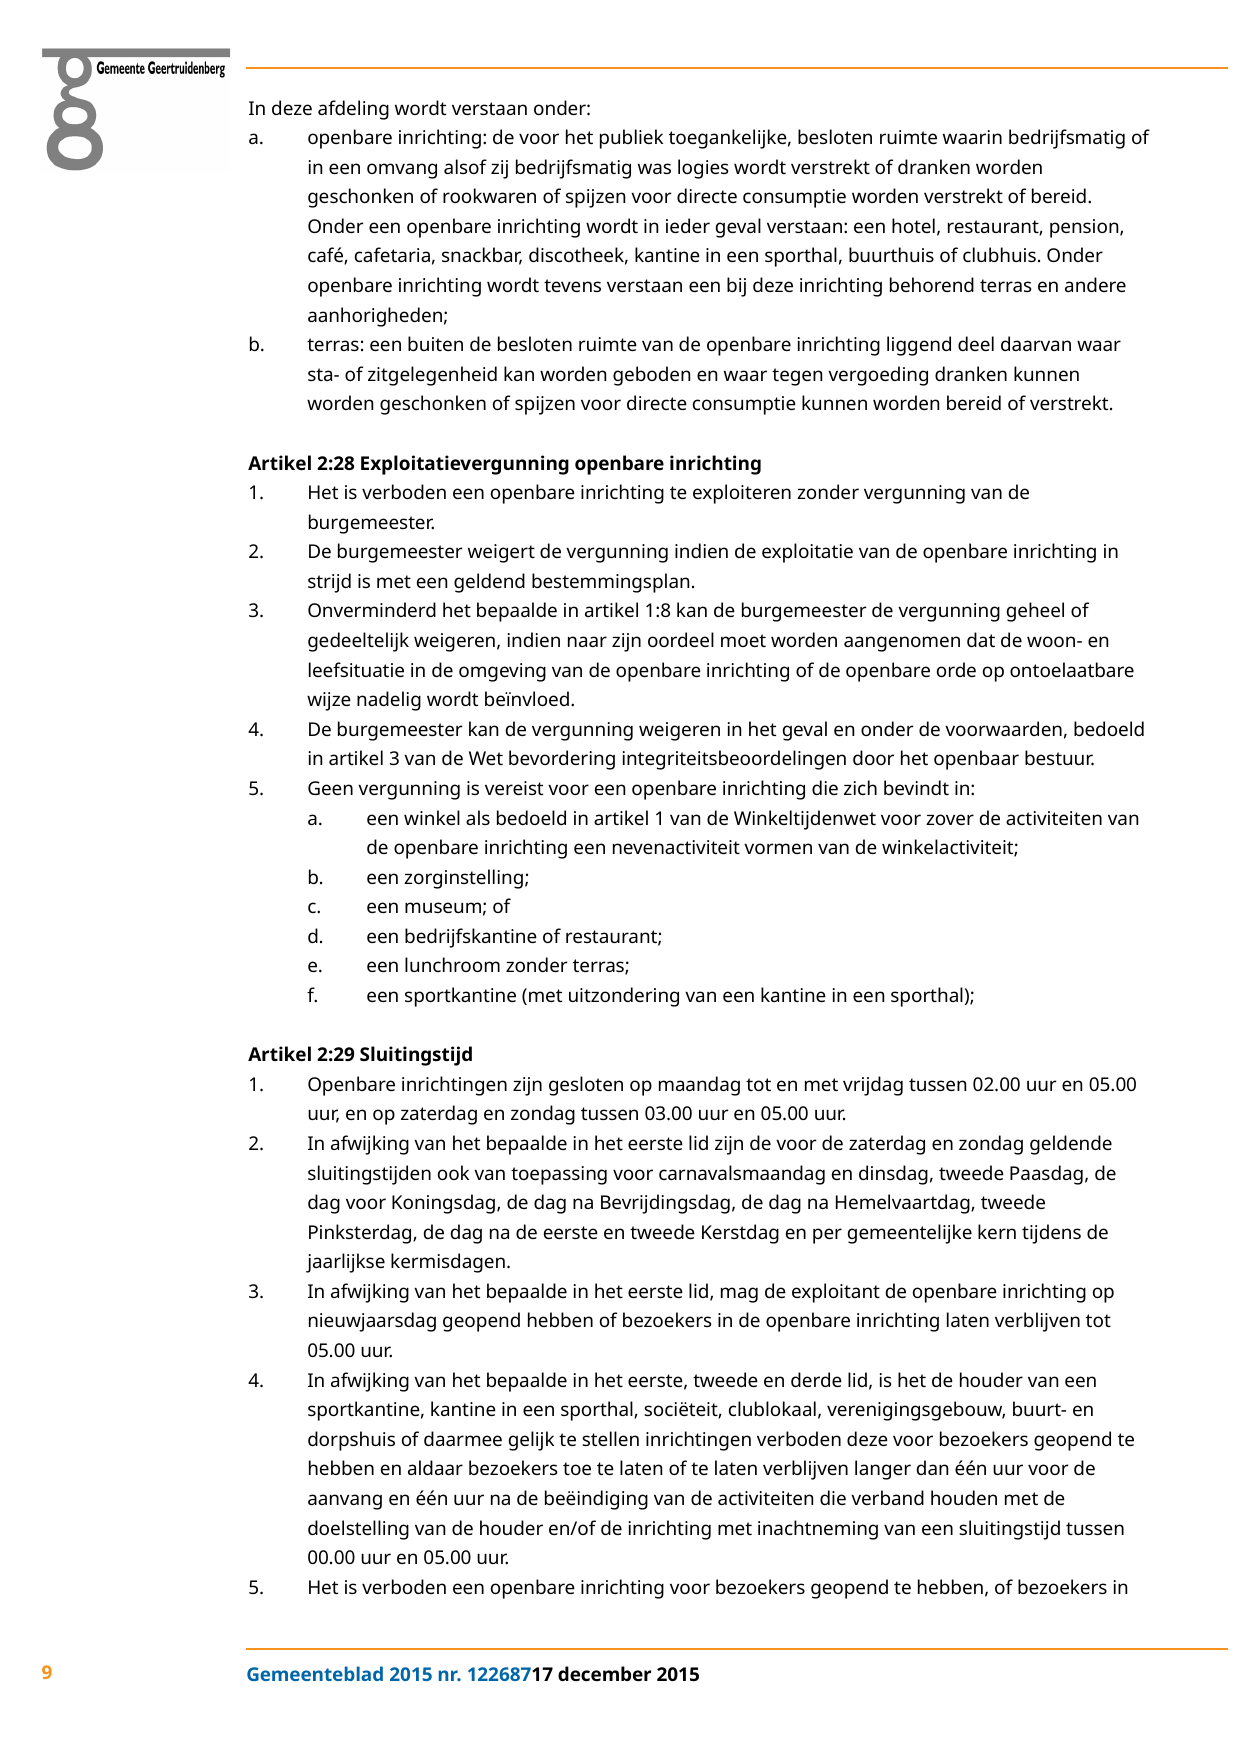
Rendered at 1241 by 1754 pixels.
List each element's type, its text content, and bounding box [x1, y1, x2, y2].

list openbare inrichting: de voor het publiek toegankelijke, besloten ruimte waarin bedrijfsmatig of in een omvang alsof zij bedrijfsmatig was logies wordt verstrekt of dranken worden geschonken of rookwaren of spijzen voor directe consumptie worden verstrekt of bereid. Onder een openbare inrichting wordt in ieder geval verstaan: een hotel, restaurant, pension, café, cafetaria, snackbar, discotheek, kantine in een sporthal, buurthuis of clubhuis. Onder openbare inrichting wordt tevens verstaan een bij deze inrichting behorend terras en andere aanhorigheden; [248, 124, 1152, 328]
list Het is verboden een openbare inrichting te exploiteren zonder vergunning van de burgemeester. [248, 479, 1152, 535]
list terras: een buiten de besloten ruimte van de openbare inrichting liggend deel daarvan waar sta- of zitgelegenheid kan worden geboden en waar tegen vergoeding dranken kunnen worden geschonken of spijzen voor directe consumptie kunnen worden bereid of verstrekt. [248, 331, 1152, 416]
list De burgemeester weigert de vergunning indien de exploitatie van de openbare inrichting in strijd is met een geldend bestemmingsplan. [248, 538, 1152, 594]
list een lunchroom zonder terras; [307, 953, 1152, 978]
list Het is verboden een openbare inrichting voor bezoekers geopend te hebben, of bezoekers in [248, 1574, 1152, 1600]
list De burgemeester kan de vergunning weigeren in het geval en onder de voorwaarden, bedoeld in artikel 3 van de Wet bevordering integriteitsbeoordelingen door het openbaar bestuur. [248, 716, 1152, 771]
text Artikel 2:28 Exploitatievergunning openbare inrichting [248, 450, 1152, 476]
picture [41, 47, 231, 172]
text In deze afdeling wordt verstaan onder: [248, 95, 1152, 121]
list Geen vergunning is vereist voor een openbare inrichting die zich bevindt in: [248, 775, 1152, 801]
list een museum; of [307, 893, 1152, 919]
text Artikel 2:29 Sluitingstijd [248, 1041, 1152, 1067]
list een winkel als bedoeld in artikel 1 van de Winkeltijdenwet voor zover de activiteiten van de openbare inrichting een nevenactiviteit vormen van de winkelactiviteit; [307, 805, 1152, 860]
list In afwijking van het bepaalde in het eerste lid, mag de exploitant de openbare inrichting op nieuwjaarsdag geopend hebben of bezoekers in de openbare inrichting laten verblijven tot 05.00 uur. [248, 1278, 1152, 1363]
list een zorginstelling; [307, 864, 1152, 890]
list In afwijking van het bepaalde in het eerste lid zijn de voor de zaterdag en zondag geldende sluitingstijden ook van toepassing voor carnavalsmaandag en dinsdag, tweede Paasdag, de dag voor Koningsdag, de dag na Bevrijdingsdag, de dag na Hemelvaartdag, tweede Pinksterdag, de dag na de eerste en tweede Kerstdag en per gemeentelijke kern tijdens de jaarlijkse kermisdagen. [248, 1130, 1152, 1274]
list een sportkantine (met uitzondering van een kantine in een sporthal); [307, 982, 1152, 1008]
list In afwijking van het bepaalde in het eerste, tweede en derde lid, is het de houder van een sportkantine, kantine in een sporthal, sociëteit, clublokaal, verenigingsgebouw, buurt- en dorpshuis of daarmee gelijk te stellen inrichtingen verboden deze voor bezoekers geopend te hebben en aldaar bezoekers toe te laten of te laten verblijven langer dan één uur voor de aanvang en één uur na de beëindiging van de activiteiten die verband houden met de doelstelling van de houder en/of de inrichting met inachtneming van een sluitingstijd tussen 00.00 uur en 05.00 uur. [248, 1367, 1152, 1570]
list een bedrijfskantine of restaurant; [307, 923, 1152, 949]
list Openbare inrichtingen zijn gesloten op maandag tot en met vrijdag tussen 02.00 uur en 05.00 uur, en op zaterdag en zondag tussen 03.00 uur en 05.00 uur. [248, 1071, 1152, 1126]
list Onverminderd het bepaalde in artikel 1:8 kan de burgemeester de vergunning geheel of gedeeltelijk weigeren, indien naar zijn oordeel moet worden aangenomen dat de woon- en leefsituatie in de omgeving van de openbare inrichting of de openbare orde op ontoelaatbare wijze nadelig wordt beïnvloed. [248, 598, 1152, 712]
